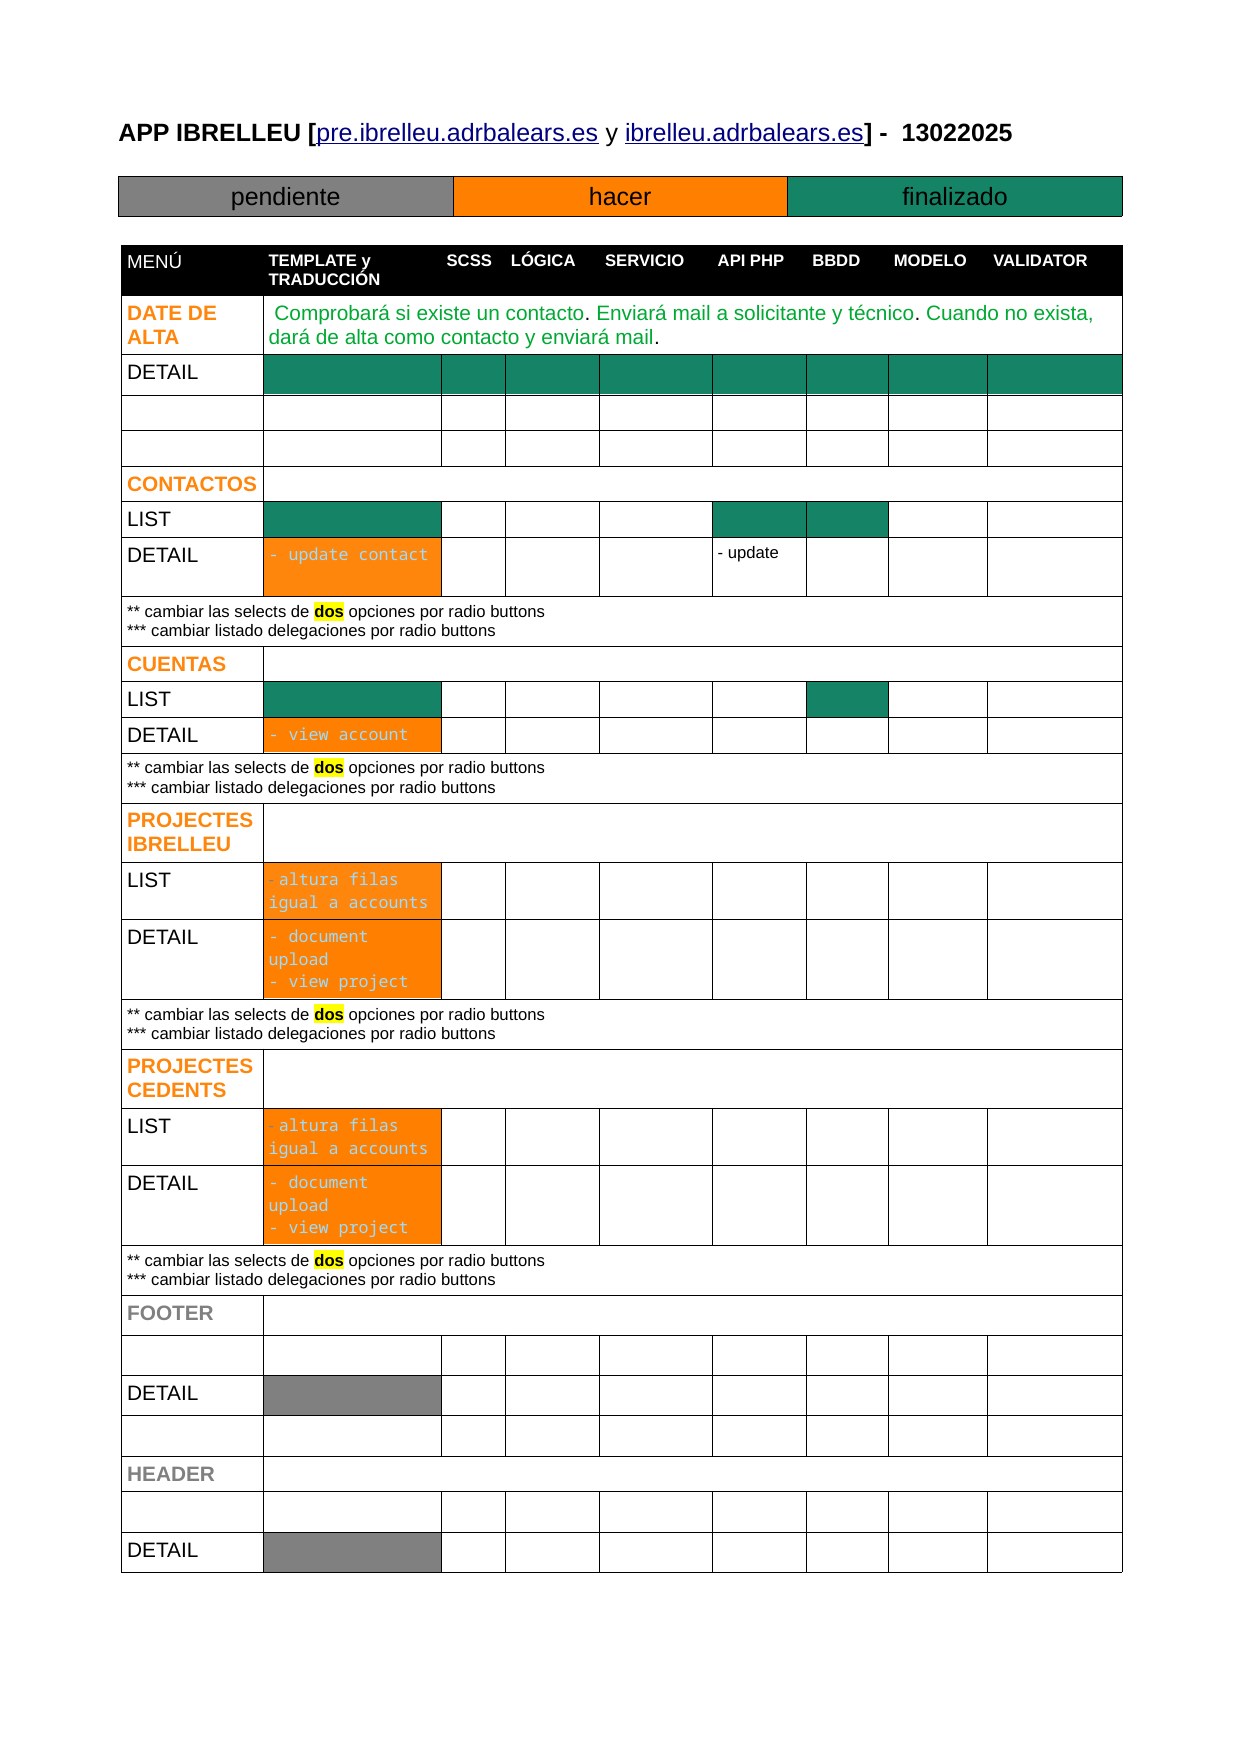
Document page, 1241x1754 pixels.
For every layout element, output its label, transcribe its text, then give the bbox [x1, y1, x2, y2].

table_cell [506, 1336, 599, 1375]
table_cell [264, 355, 441, 394]
text APP IBRELLEU [pre.ibrelleu.adrbalears.es y ibrelleu.adrbalears.es] - 13022025 [118, 118, 1122, 147]
table_cell [264, 804, 1122, 862]
table_cell [889, 718, 987, 752]
table_cell [889, 920, 987, 998]
table_cell [807, 1109, 888, 1165]
table_cell DETAIL [122, 718, 263, 752]
table_cell DETAIL [122, 1166, 263, 1244]
table_cell [988, 396, 1122, 430]
table_header MODELO [889, 246, 987, 295]
table_cell [713, 1109, 806, 1165]
table_cell [889, 1109, 987, 1165]
table_cell [988, 1376, 1122, 1415]
table_cell [506, 538, 599, 596]
table_header MENÚ [122, 246, 263, 295]
table_cell - altura filas igual a accounts [264, 863, 441, 919]
table_cell [600, 431, 712, 466]
table_cell [122, 1416, 263, 1456]
table_cell [600, 355, 712, 394]
table_cell [807, 682, 888, 717]
table_cell [506, 718, 599, 752]
table_cell DETAIL [122, 920, 263, 998]
table_header hacer [454, 177, 787, 216]
table_cell [889, 355, 987, 394]
table_cell [506, 431, 599, 466]
table_cell [506, 355, 599, 394]
table_cell [713, 396, 806, 430]
table_cell [600, 1166, 712, 1244]
table_cell [122, 396, 263, 430]
table_header API PHP [713, 246, 806, 295]
table_cell [264, 1492, 441, 1532]
table_cell [264, 502, 441, 537]
table_cell [264, 682, 441, 717]
table_cell [807, 1376, 888, 1415]
table_cell [442, 718, 505, 752]
table_cell [713, 682, 806, 717]
table_cell [442, 1533, 505, 1572]
table_cell [988, 863, 1122, 919]
table_cell [713, 502, 806, 537]
table_cell [442, 1416, 505, 1456]
table_cell [264, 1296, 1122, 1335]
table_cell [264, 1376, 441, 1415]
table_cell [600, 538, 712, 596]
table_cell [264, 1050, 1122, 1108]
table_cell [442, 920, 505, 998]
table_cell CUENTAS [122, 647, 263, 681]
table_cell LIST [122, 863, 263, 919]
table_cell - update [713, 538, 806, 596]
table_cell LIST [122, 1109, 263, 1165]
table_cell [600, 682, 712, 717]
table_cell [889, 396, 987, 430]
table_cell CONTACTOS [122, 467, 263, 501]
table_cell [506, 1492, 599, 1532]
table_cell [600, 1109, 712, 1165]
table_cell [807, 396, 888, 430]
table_cell [442, 682, 505, 717]
table_cell [506, 1166, 599, 1244]
table_cell [506, 1416, 599, 1456]
table_cell [600, 396, 712, 430]
table_cell [506, 1533, 599, 1572]
table_cell [506, 396, 599, 430]
table_cell Comprobará si existe un contacto. Enviará mail a solicitante y técnico. Cuando no exista, dará de alta como contacto y enviará mail. [264, 296, 1122, 354]
table_cell [889, 502, 987, 537]
table_cell [807, 502, 888, 537]
table_cell [600, 1336, 712, 1375]
table_cell [506, 1109, 599, 1165]
table_cell [442, 1109, 505, 1165]
table_cell [988, 682, 1122, 717]
table_cell [988, 502, 1122, 537]
table_cell [988, 920, 1122, 998]
table_cell ** cambiar las selects de dos opciones por radio buttons *** cambiar listado delegaciones por radio buttons [122, 1000, 1122, 1048]
table_cell [264, 431, 441, 466]
table_cell [600, 920, 712, 998]
table_cell [122, 1336, 263, 1375]
table_cell [264, 1416, 441, 1456]
table_cell [889, 682, 987, 717]
table_cell [442, 863, 505, 919]
table_cell [807, 355, 888, 394]
table_cell [889, 1416, 987, 1456]
table_cell [988, 718, 1122, 752]
table_header TEMPLATE y TRADUCCIÓN [264, 246, 441, 295]
table_cell [807, 1166, 888, 1244]
table_cell [600, 1533, 712, 1572]
table_cell [807, 920, 888, 998]
table_cell [713, 431, 806, 466]
table_cell LIST [122, 682, 263, 717]
table_cell [889, 1533, 987, 1572]
table_cell - view account [264, 718, 441, 752]
table_cell ** cambiar las selects de dos opciones por radio buttons *** cambiar listado delegaciones por radio buttons [122, 1246, 1122, 1294]
table_cell [807, 1336, 888, 1375]
table_cell [506, 1376, 599, 1415]
table_cell [600, 863, 712, 919]
table_cell - document upload - view project [264, 1166, 441, 1244]
table_cell [988, 1416, 1122, 1456]
table_cell ** cambiar las selects de dos opciones por radio buttons *** cambiar listado delegaciones por radio buttons [122, 754, 1122, 802]
table_cell [264, 1336, 441, 1375]
table_cell [264, 1533, 441, 1572]
table_cell ** cambiar las selects de dos opciones por radio buttons *** cambiar listado delegaciones por radio buttons [122, 597, 1122, 646]
table_cell [807, 538, 888, 596]
table_cell - update contact [264, 538, 441, 596]
table_cell DETAIL [122, 355, 263, 394]
table_cell [988, 1492, 1122, 1532]
table_cell [264, 1457, 1122, 1491]
table_cell [713, 1336, 806, 1375]
table_cell [889, 1166, 987, 1244]
table_cell HEADER [122, 1457, 263, 1491]
table_cell [442, 431, 505, 466]
table_header VALIDATOR [988, 246, 1122, 295]
table_cell [442, 502, 505, 537]
table_cell [600, 1416, 712, 1456]
table_cell - document upload - view project [264, 920, 441, 998]
table_cell [988, 1166, 1122, 1244]
table_cell [807, 718, 888, 752]
table_cell [889, 538, 987, 596]
table_cell [122, 1492, 263, 1532]
table_cell [264, 396, 441, 430]
table_cell [807, 1416, 888, 1456]
table_cell [713, 355, 806, 394]
table_cell [889, 1376, 987, 1415]
table_header SCSS [442, 246, 505, 295]
table_cell [988, 431, 1122, 466]
table_cell [988, 1336, 1122, 1375]
table_header BBDD [807, 246, 888, 295]
table_cell [600, 1376, 712, 1415]
table_cell [988, 355, 1122, 394]
table_header LÓGICA [506, 246, 599, 295]
table_cell [807, 863, 888, 919]
table_header SERVICIO [600, 246, 712, 295]
table_cell DETAIL [122, 538, 263, 596]
table_cell [713, 1166, 806, 1244]
table_cell DATE DE ALTA [122, 296, 263, 354]
table_cell DETAIL [122, 1533, 263, 1572]
table_cell [442, 1166, 505, 1244]
table_cell FOOTER [122, 1296, 263, 1335]
table_cell [713, 718, 806, 752]
table_cell PROJECTES CEDENTS [122, 1050, 263, 1108]
table_cell PROJECTES IBRELLEU [122, 804, 263, 862]
table_cell LIST [122, 502, 263, 537]
table_cell [713, 1416, 806, 1456]
table_cell [506, 682, 599, 717]
table_cell [506, 502, 599, 537]
table_cell [264, 467, 1122, 501]
table_cell [988, 538, 1122, 596]
table_cell [442, 1376, 505, 1415]
table_cell [600, 718, 712, 752]
table_cell [713, 1533, 806, 1572]
table_cell [988, 1533, 1122, 1572]
table_cell [506, 920, 599, 998]
table_cell [889, 1336, 987, 1375]
table_cell [713, 1492, 806, 1532]
table_cell DETAIL [122, 1376, 263, 1415]
table_cell [713, 1376, 806, 1415]
table_cell [442, 355, 505, 394]
table_cell [600, 502, 712, 537]
table_cell [442, 1492, 505, 1532]
table_cell [713, 863, 806, 919]
table_header finalizado [788, 177, 1122, 216]
table_cell - altura filas igual a accounts [264, 1109, 441, 1165]
table_cell [889, 431, 987, 466]
table_cell [889, 863, 987, 919]
table_cell [889, 1492, 987, 1532]
table_cell [988, 1109, 1122, 1165]
table_cell [807, 1492, 888, 1532]
table_header pendiente [119, 177, 453, 216]
table_cell [807, 1533, 888, 1572]
table_cell [807, 431, 888, 466]
table_cell [122, 431, 263, 466]
table_cell [264, 647, 1122, 681]
table_cell [713, 920, 806, 998]
table_cell [442, 538, 505, 596]
table_cell [442, 1336, 505, 1375]
table_cell [506, 863, 599, 919]
table_cell [600, 1492, 712, 1532]
table_cell [442, 396, 505, 430]
